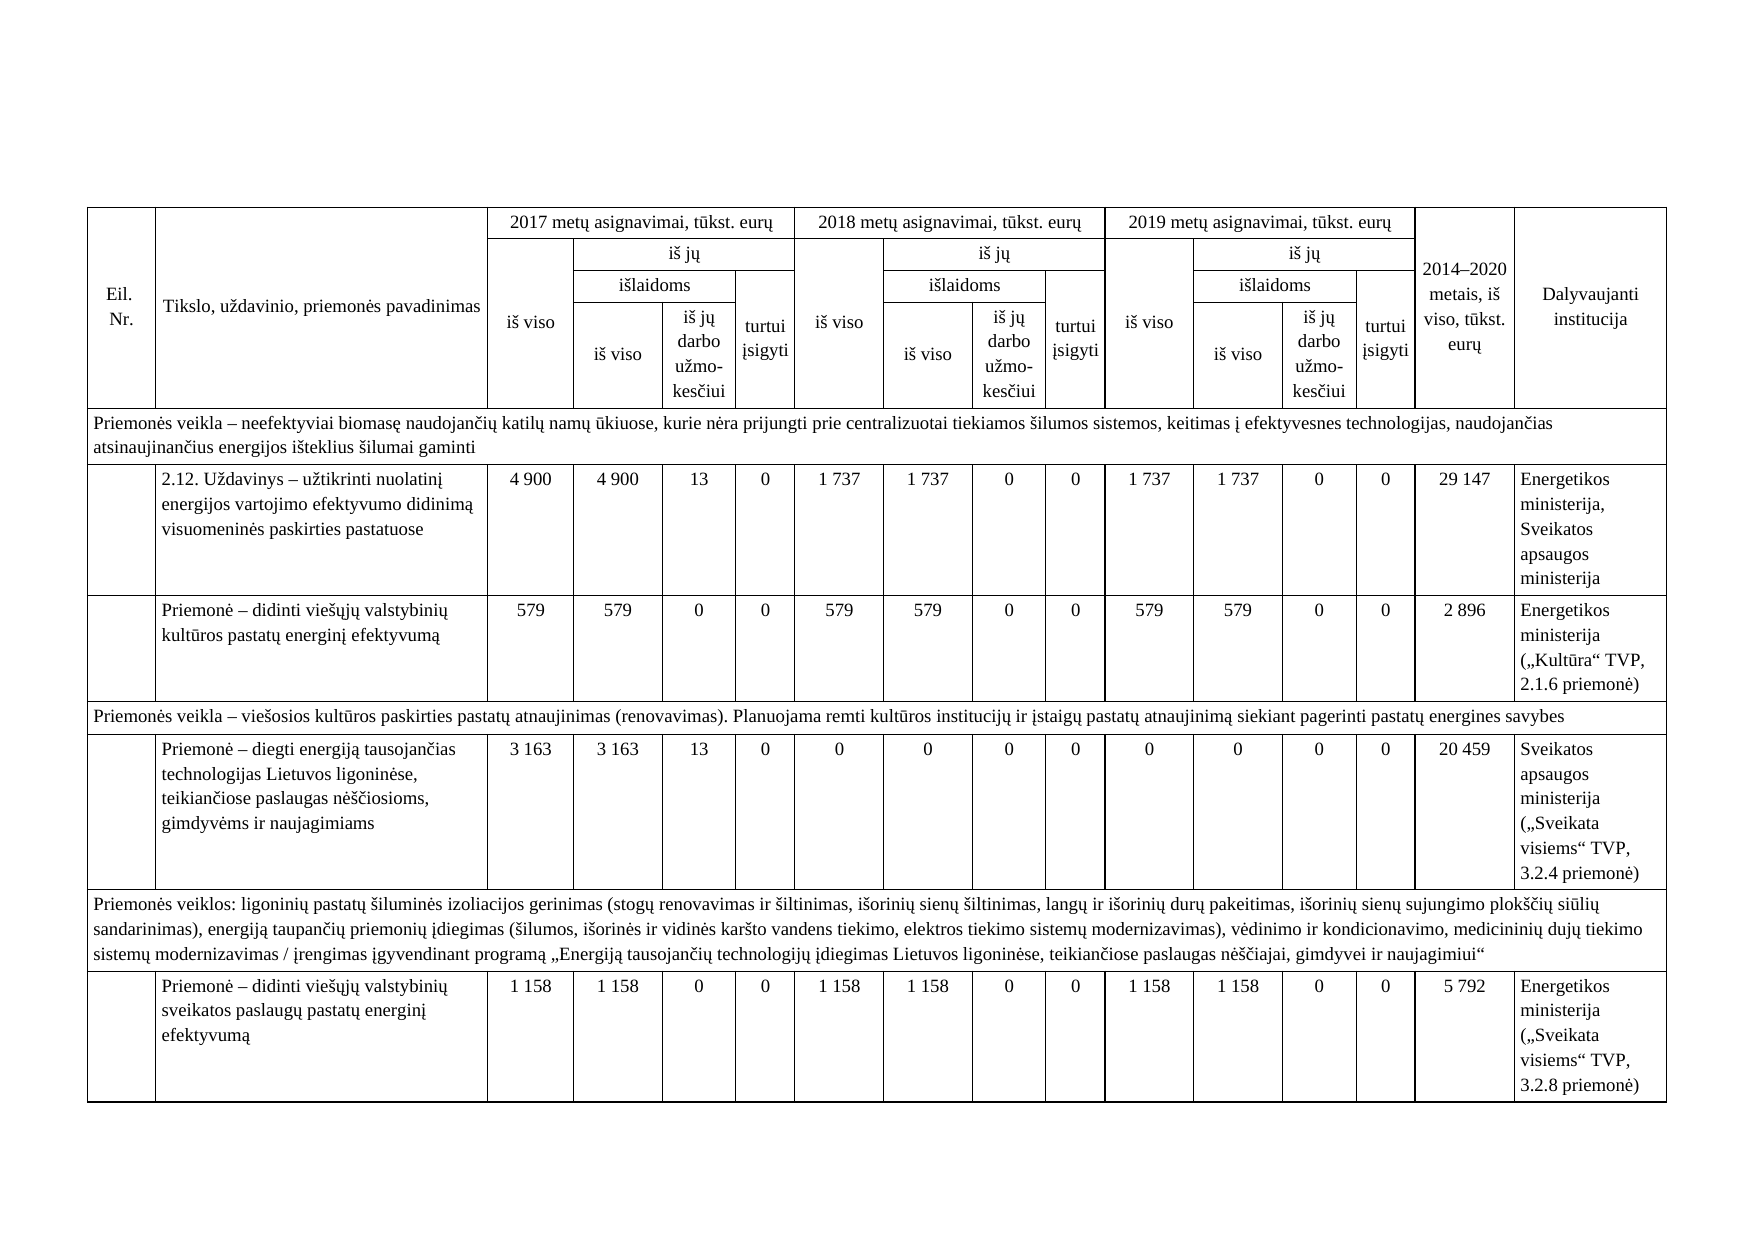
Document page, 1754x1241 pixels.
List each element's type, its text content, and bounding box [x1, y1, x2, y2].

table_cell 0 [973, 972, 1045, 1101]
table_cell 0 [973, 465, 1045, 595]
table_header Tikslo, uždavinio, priemonės pavadinimas [156, 208, 487, 408]
table_cell 5 792 [1416, 972, 1514, 1101]
table_cell Priemonės veikla – neefektyviai biomasę naudojančių katilų namų ūkiuose, kurie nėra prijungti prie centralizuotai tiekiamos šilumos sistemos, keitimas į efektyvesnes technologijas, naudojančias atsinaujinančius energijos išteklius šilumai gaminti [88, 409, 1666, 464]
table_cell 2.12. Uždavinys – užtikrinti nuolatinį energijos vartojimo efektyvumo didinimą visuomeninės paskirties pastatuose [156, 465, 487, 595]
table_cell 4 900 [488, 465, 573, 595]
table_cell 0 [1046, 735, 1104, 889]
table_cell 1 737 [795, 465, 883, 595]
table_cell išlaidoms [1194, 271, 1356, 302]
table_cell 1 737 [1106, 465, 1193, 595]
table_cell 0 [1283, 972, 1356, 1101]
table_cell 0 [736, 735, 794, 889]
table_cell 579 [574, 596, 662, 701]
table_cell 0 [795, 735, 883, 889]
table_cell Priemonė – diegti energiją tausojančias technologijas Lietuvos ligoninėse, teikiančiose paslaugas nėščiosioms, gimdyvėms ir naujagimiams [156, 735, 487, 889]
table_cell 1 158 [1194, 972, 1282, 1101]
table_cell iš jų darbo užmo-kesčiui [1283, 303, 1356, 408]
table_cell 579 [488, 596, 573, 701]
table_cell 0 [1357, 596, 1414, 701]
table_cell Sveikatos apsaugos ministerija („Sveikata visiems“ TVP, 3.2.4 priemonė) [1515, 735, 1666, 889]
table_cell 0 [884, 735, 972, 889]
table_cell 1 158 [1106, 972, 1193, 1101]
table_cell 0 [736, 465, 794, 595]
table_cell iš viso [1106, 239, 1193, 408]
table_cell [88, 972, 155, 1101]
table_header Dalyvaujanti institucija [1515, 208, 1666, 408]
table_cell [88, 735, 155, 889]
table_cell 0 [1357, 735, 1414, 889]
table_header 2014–2020 metais, iš viso, tūkst. eurų [1416, 208, 1514, 408]
table_cell iš jų [884, 239, 1104, 270]
table_cell 0 [663, 596, 735, 701]
table_cell iš viso [574, 303, 662, 408]
table_cell 1 737 [1194, 465, 1282, 595]
table_cell 579 [795, 596, 883, 701]
table_cell 0 [663, 972, 735, 1101]
table_cell 0 [1046, 596, 1104, 701]
table_cell [88, 465, 155, 595]
table_cell 29 147 [1416, 465, 1514, 595]
table_header Eil. Nr. [88, 208, 155, 408]
table_cell iš viso [795, 239, 883, 408]
table_cell išlaidoms [884, 271, 1045, 302]
table_cell iš jų [1194, 239, 1414, 270]
table_cell Priemonė – didinti viešųjų valstybinių sveikatos paslaugų pastatų energinį efektyvumą [156, 972, 487, 1101]
table_cell 0 [1283, 596, 1356, 701]
table_cell iš viso [488, 239, 573, 408]
table_cell 20 459 [1416, 735, 1514, 889]
table_cell 0 [1194, 735, 1282, 889]
table_cell 0 [973, 735, 1045, 889]
table_cell 0 [1046, 465, 1104, 595]
table_cell [88, 596, 155, 701]
table_cell 0 [973, 596, 1045, 701]
table_header 2018 metų asignavimai, tūkst. eurų [795, 208, 1104, 238]
table_cell 13 [663, 735, 735, 889]
table_cell 1 158 [795, 972, 883, 1101]
table_cell 1 158 [884, 972, 972, 1101]
table_cell 579 [884, 596, 972, 701]
table_cell 1 158 [574, 972, 662, 1101]
table_header 2019 metų asignavimai, tūkst. eurų [1106, 208, 1414, 238]
table_cell Energetikos ministerija („Sveikata visiems“ TVP, 3.2.8 priemonė) [1515, 972, 1666, 1101]
table_cell 0 [1283, 735, 1356, 889]
table_cell 0 [736, 972, 794, 1101]
table_cell iš jų [574, 239, 794, 270]
table_cell 0 [736, 596, 794, 701]
table_cell 579 [1194, 596, 1282, 701]
table_cell 0 [1357, 972, 1414, 1101]
table_cell iš jų darbo užmo-kesčiui [663, 303, 735, 408]
table_cell išlaidoms [574, 271, 735, 302]
table_cell 0 [1357, 465, 1414, 595]
table_cell 1 158 [488, 972, 573, 1101]
table_cell 2 896 [1416, 596, 1514, 701]
table_cell Energetikos ministerija, Sveikatos apsaugos ministerija [1515, 465, 1666, 595]
table_cell 1 737 [884, 465, 972, 595]
table_cell 13 [663, 465, 735, 595]
table_cell iš viso [884, 303, 972, 408]
table_cell iš jų darbo užmo-kesčiui [973, 303, 1045, 408]
table_cell 3 163 [574, 735, 662, 889]
table_cell Priemonė – didinti viešųjų valstybinių kultūros pastatų energinį efektyvumą [156, 596, 487, 701]
table_cell 4 900 [574, 465, 662, 595]
table_cell 0 [1106, 735, 1193, 889]
table_cell 3 163 [488, 735, 573, 889]
table_cell turtui įsigyti [1357, 271, 1414, 408]
table_cell 579 [1106, 596, 1193, 701]
table_cell iš viso [1194, 303, 1282, 408]
table_cell Energetikos ministerija („Kultūra“ TVP, 2.1.6 priemonė) [1515, 596, 1666, 701]
table_cell turtui įsigyti [1046, 271, 1104, 408]
table_cell 0 [1046, 972, 1104, 1101]
table_cell Priemonės veiklos: ligoninių pastatų šiluminės izoliacijos gerinimas (stogų renovavimas ir šiltinimas, išorinių sienų šiltinimas, langų ir išorinių durų pakeitimas, išorinių sienų sujungimo plokščių siūlių sandarinimas), energiją taupančių priemonių įdiegimas (šilumos, išorinės ir vidinės karšto vandens tiekimo, elektros tiekimo sistemų modernizavimas), vėdinimo ir kondicionavimo, medicininių dujų tiekimo sistemų modernizavimas / įrengimas įgyvendinant programą „Energiją tausojančių technologijų įdiegimas Lietuvos ligoninėse, teikiančiose paslaugas nėščiajai, gimdyvei ir naujagimiui“ [88, 890, 1666, 971]
table_cell turtui įsigyti [736, 271, 794, 408]
table_header 2017 metų asignavimai, tūkst. eurų [488, 208, 794, 238]
table_cell 0 [1283, 465, 1356, 595]
table_cell Priemonės veikla – viešosios kultūros paskirties pastatų atnaujinimas (renovavimas). Planuojama remti kultūros institucijų ir įstaigų pastatų atnaujinimą siekiant pagerinti pastatų energines savybes [88, 702, 1666, 734]
